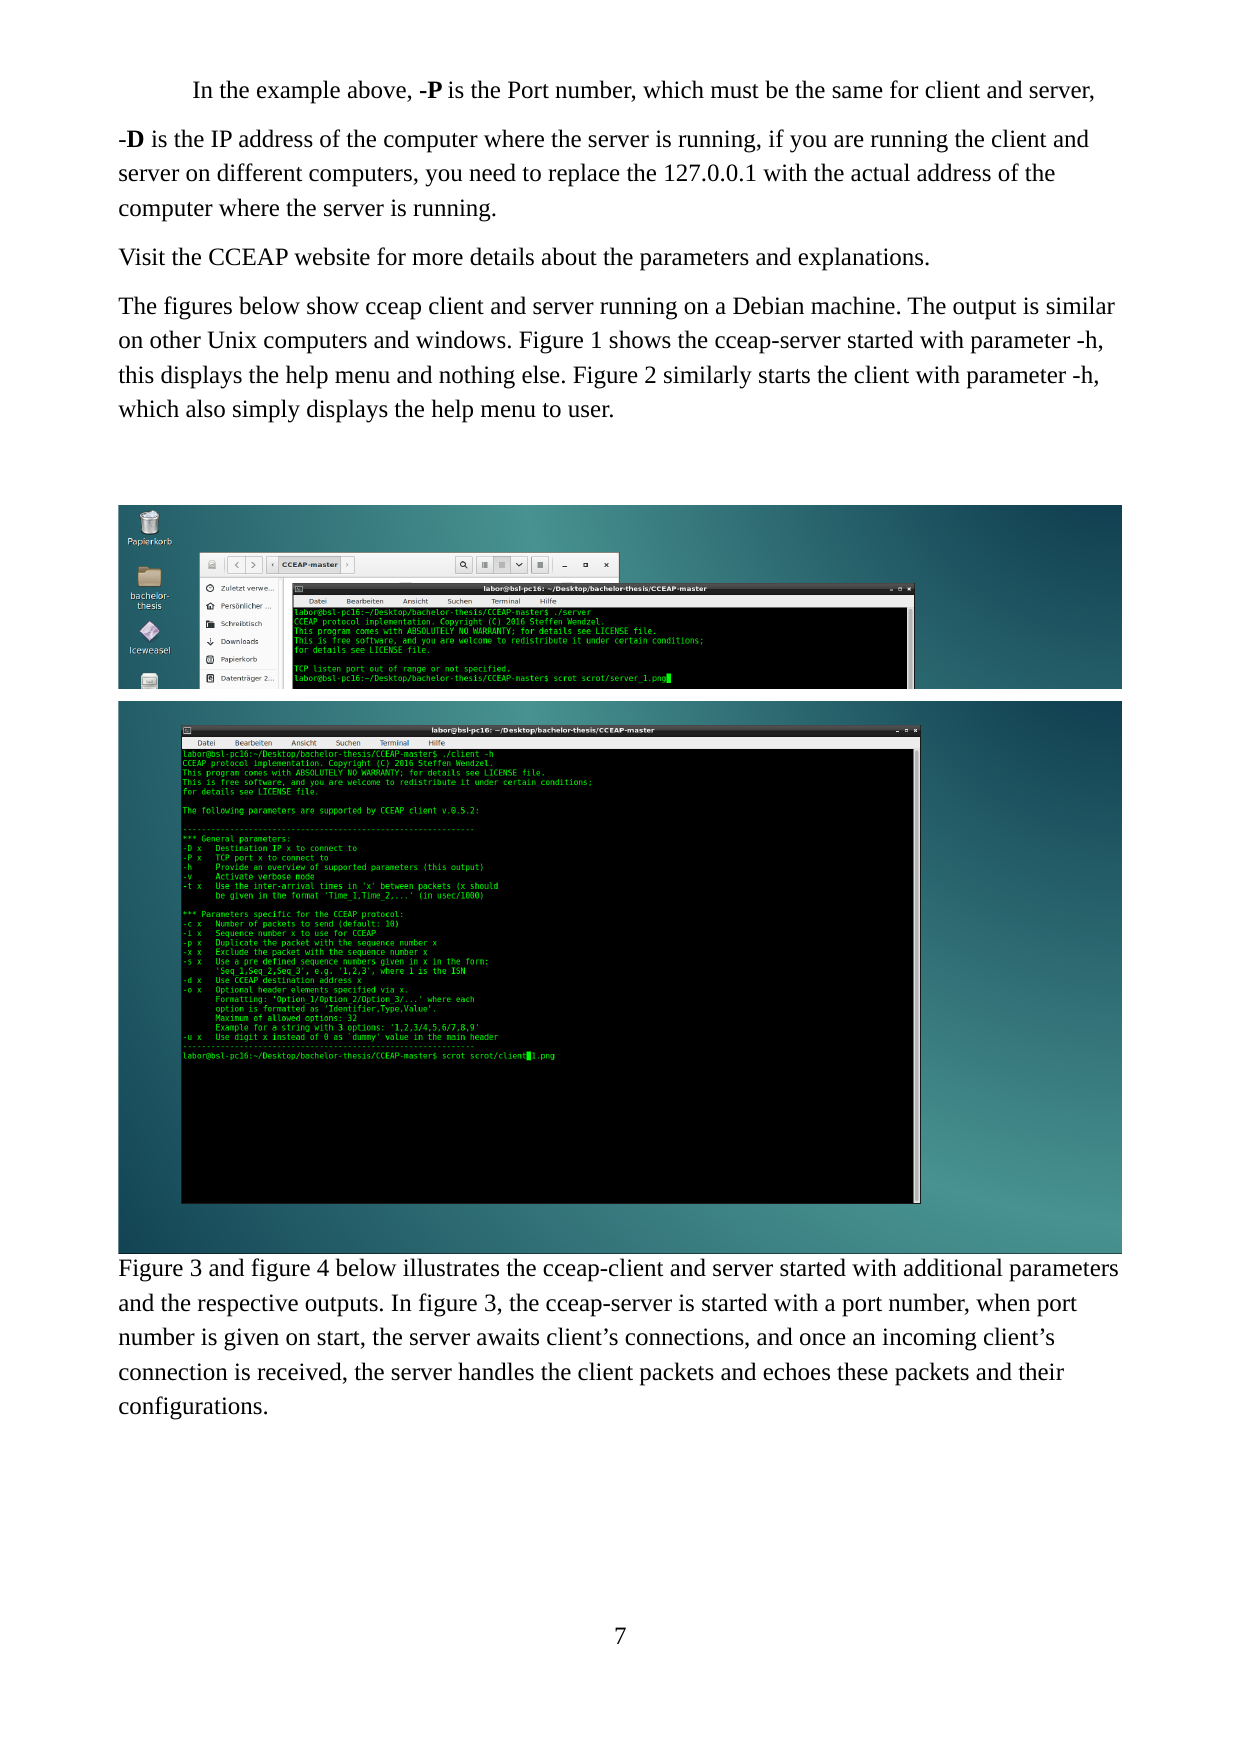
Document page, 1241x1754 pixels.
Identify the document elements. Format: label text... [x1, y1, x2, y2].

text Visit the CCEAP website for more details about the parameters and explanations. [118, 242, 1122, 271]
text In the example above, -P is the Port number, which must be the same for client and server, [118, 75, 1122, 104]
text The figures below show cceap client and server running on a Debian machine. The output is similar on other Unix computers and windows. Figure 1 shows the cceap-server started with parameter -h, this displays the help menu and nothing else. Figure 2 similarly starts the client with parameter -h, which also simply displays the help menu to user. [118, 291, 1122, 423]
text -D is the IP address of the computer where the server is running, if you are running the client and server on different computers, you need to replace the 127.0.0.1 with the actual address of the computer where the server is running. [118, 124, 1122, 222]
text Figure 3 and figure 4 below illustrates the cceap-client and server started with additional parameters and the respective outputs. In figure 3, the cceap-server is started with a port number, when port number is given on start, the server awaits client’s connections, and once an incoming client’s connection is received, the server handles the client packets and echoes these packets and their configurations. [118, 1254, 1122, 1420]
